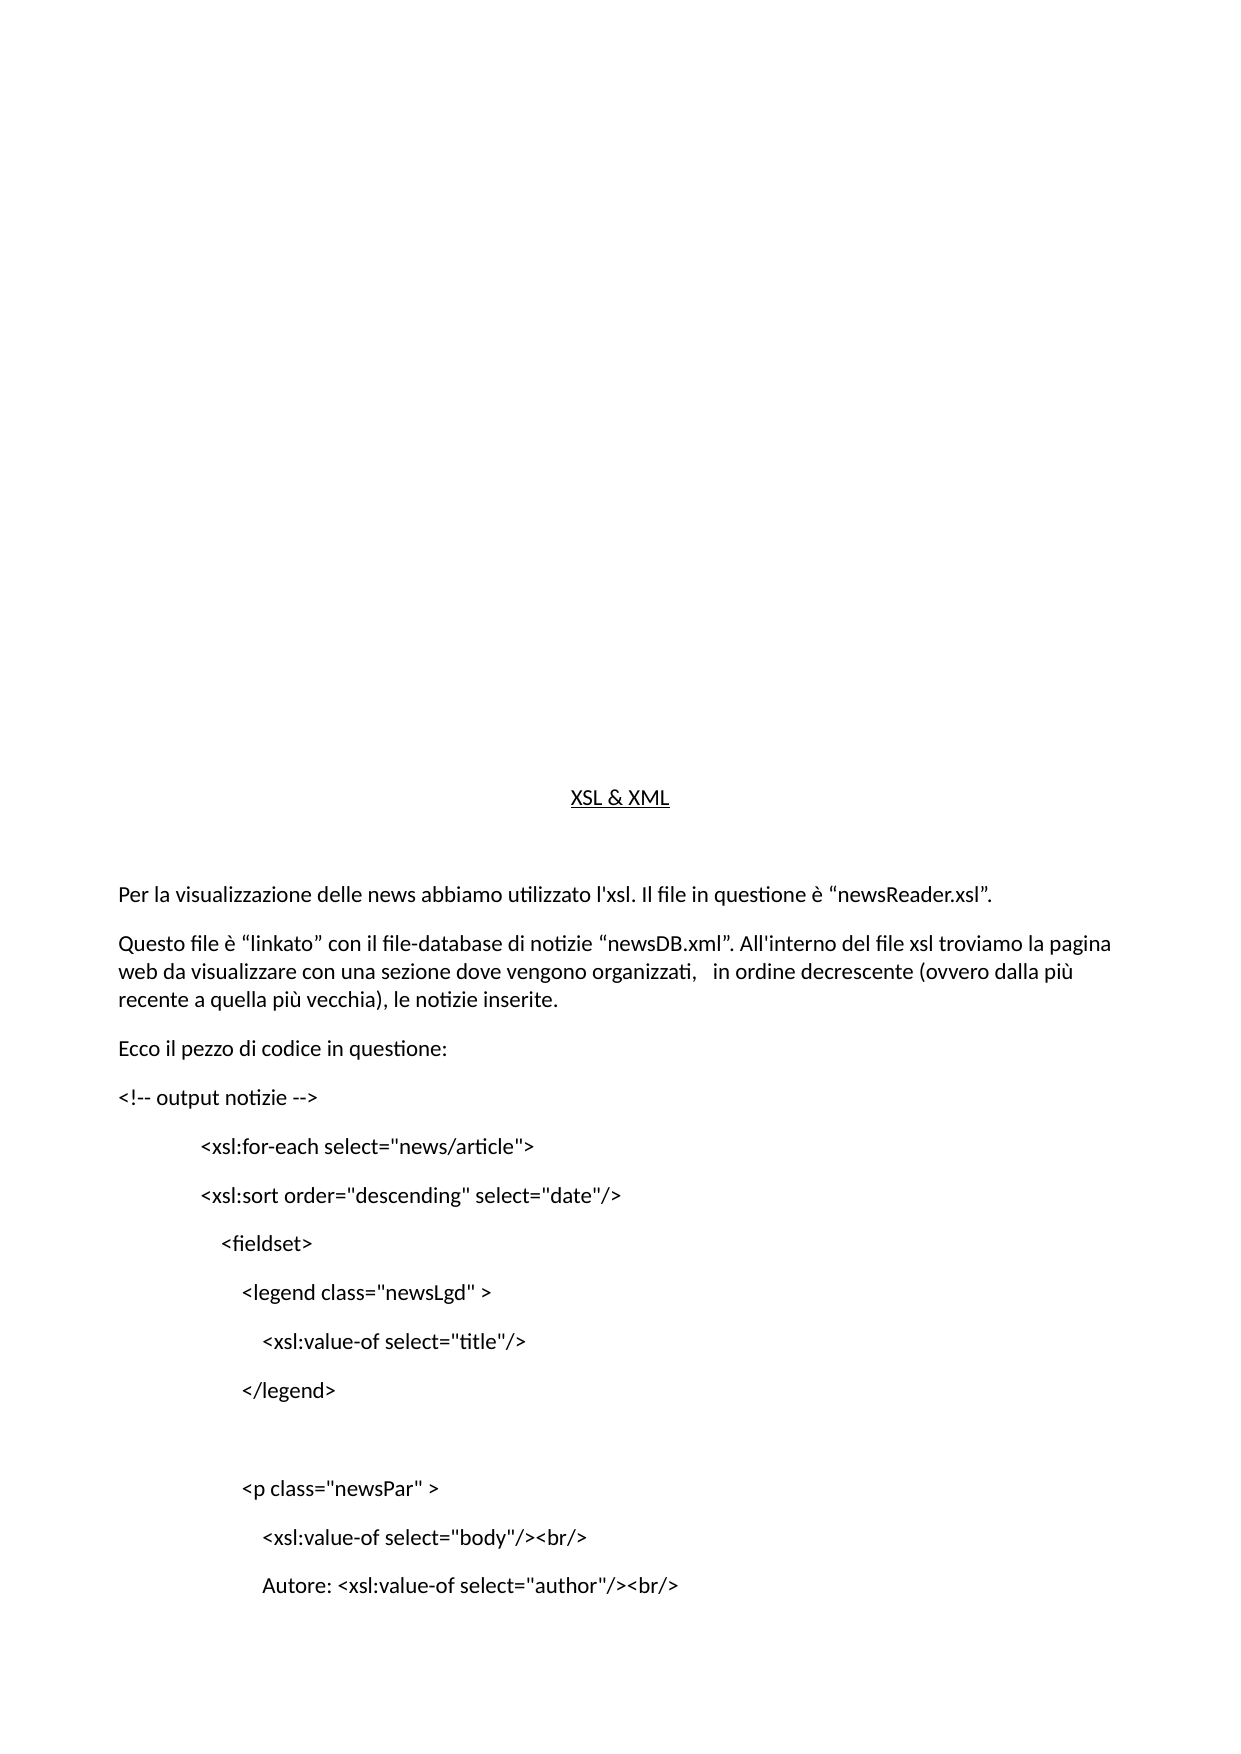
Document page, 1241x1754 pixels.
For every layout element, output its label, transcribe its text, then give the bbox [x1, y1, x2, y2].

text Per la visualizzazione delle news abbiamo utilizzato l'xsl. Il file in questione è “newsReader.xsl”. [118, 880, 1122, 908]
text <p class="newsPar" > [118, 1474, 1122, 1502]
text XSL & XML [118, 783, 1122, 811]
text <fieldset> [118, 1229, 1122, 1258]
text <legend class="newsLgd" > [118, 1278, 1122, 1306]
text <xsl:sort order="descending" select="date"/> [118, 1181, 1122, 1209]
text <xsl:for-each select="news/article"> [118, 1132, 1122, 1160]
text <!-- output notizie --> [118, 1083, 1122, 1111]
text </legend> [118, 1376, 1122, 1404]
text <xsl:value-of select="title"/> [118, 1327, 1122, 1355]
text Questo file è “linkato” con il file-database di notizie “newsDB.xml”. All'interno del file xsl troviamo la pagina web da visualizzare con una sezione dove vengono organizzati, in ordine decrescente (ovvero dalla più recente a quella più vecchia), le notizie inserite. [118, 929, 1122, 1013]
text Ecco il pezzo di codice in questione: [118, 1034, 1122, 1062]
text Autore: <xsl:value-of select="author"/><br/> [118, 1572, 1122, 1599]
text <xsl:value-of select="body"/><br/> [118, 1523, 1122, 1551]
